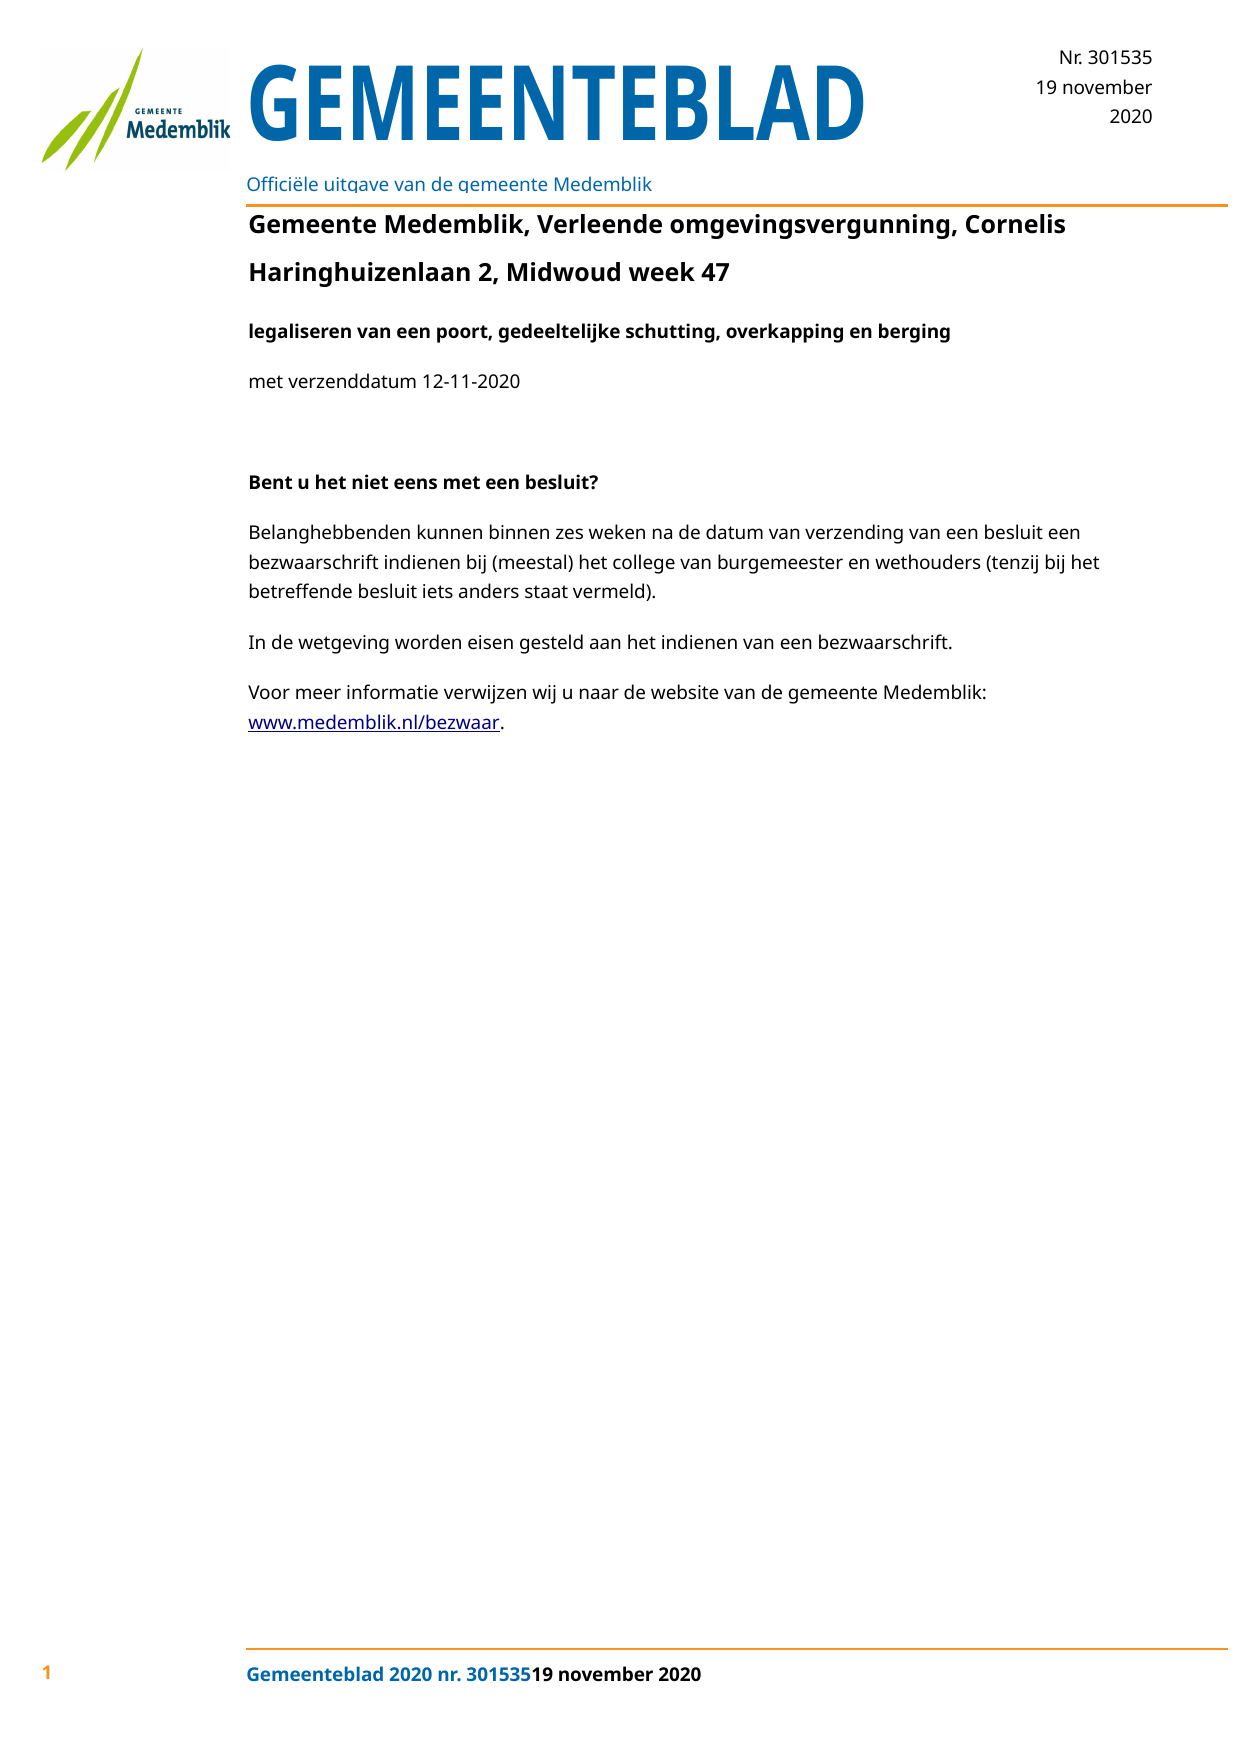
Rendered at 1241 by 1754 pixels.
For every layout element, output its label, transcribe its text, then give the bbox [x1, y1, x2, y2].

text met verzenddatum 12-11-2020 [248, 368, 1152, 394]
text legaliseren van een poort, gedeeltelijke schutting, overkapping en berging [248, 318, 1152, 344]
text In de wetgeving worden eisen gesteld aan het indienen van een bezwaarschrift. [248, 629, 1152, 655]
text Voor meer informatie verwijzen wij u naar de website van de gemeente Medemblik: www.medemblik.nl/bezwaar. [248, 679, 1152, 735]
text Belanghebbenden kunnen binnen zes weken na de datum van verzending van een besluit een bezwaarschrift indienen bij (meestal) het college van burgemeester en wethouders (tenzij bij het betreffende besluit iets anders staat vermeld). [248, 519, 1152, 604]
picture [41, 47, 231, 172]
text Gemeente Medemblik, Verleende omgevingsvergunning, Cornelis Haringhuizenlaan 2, Midwoud week 47 [248, 207, 1152, 288]
text Bent u het niet eens met een besluit? [248, 469, 1152, 495]
